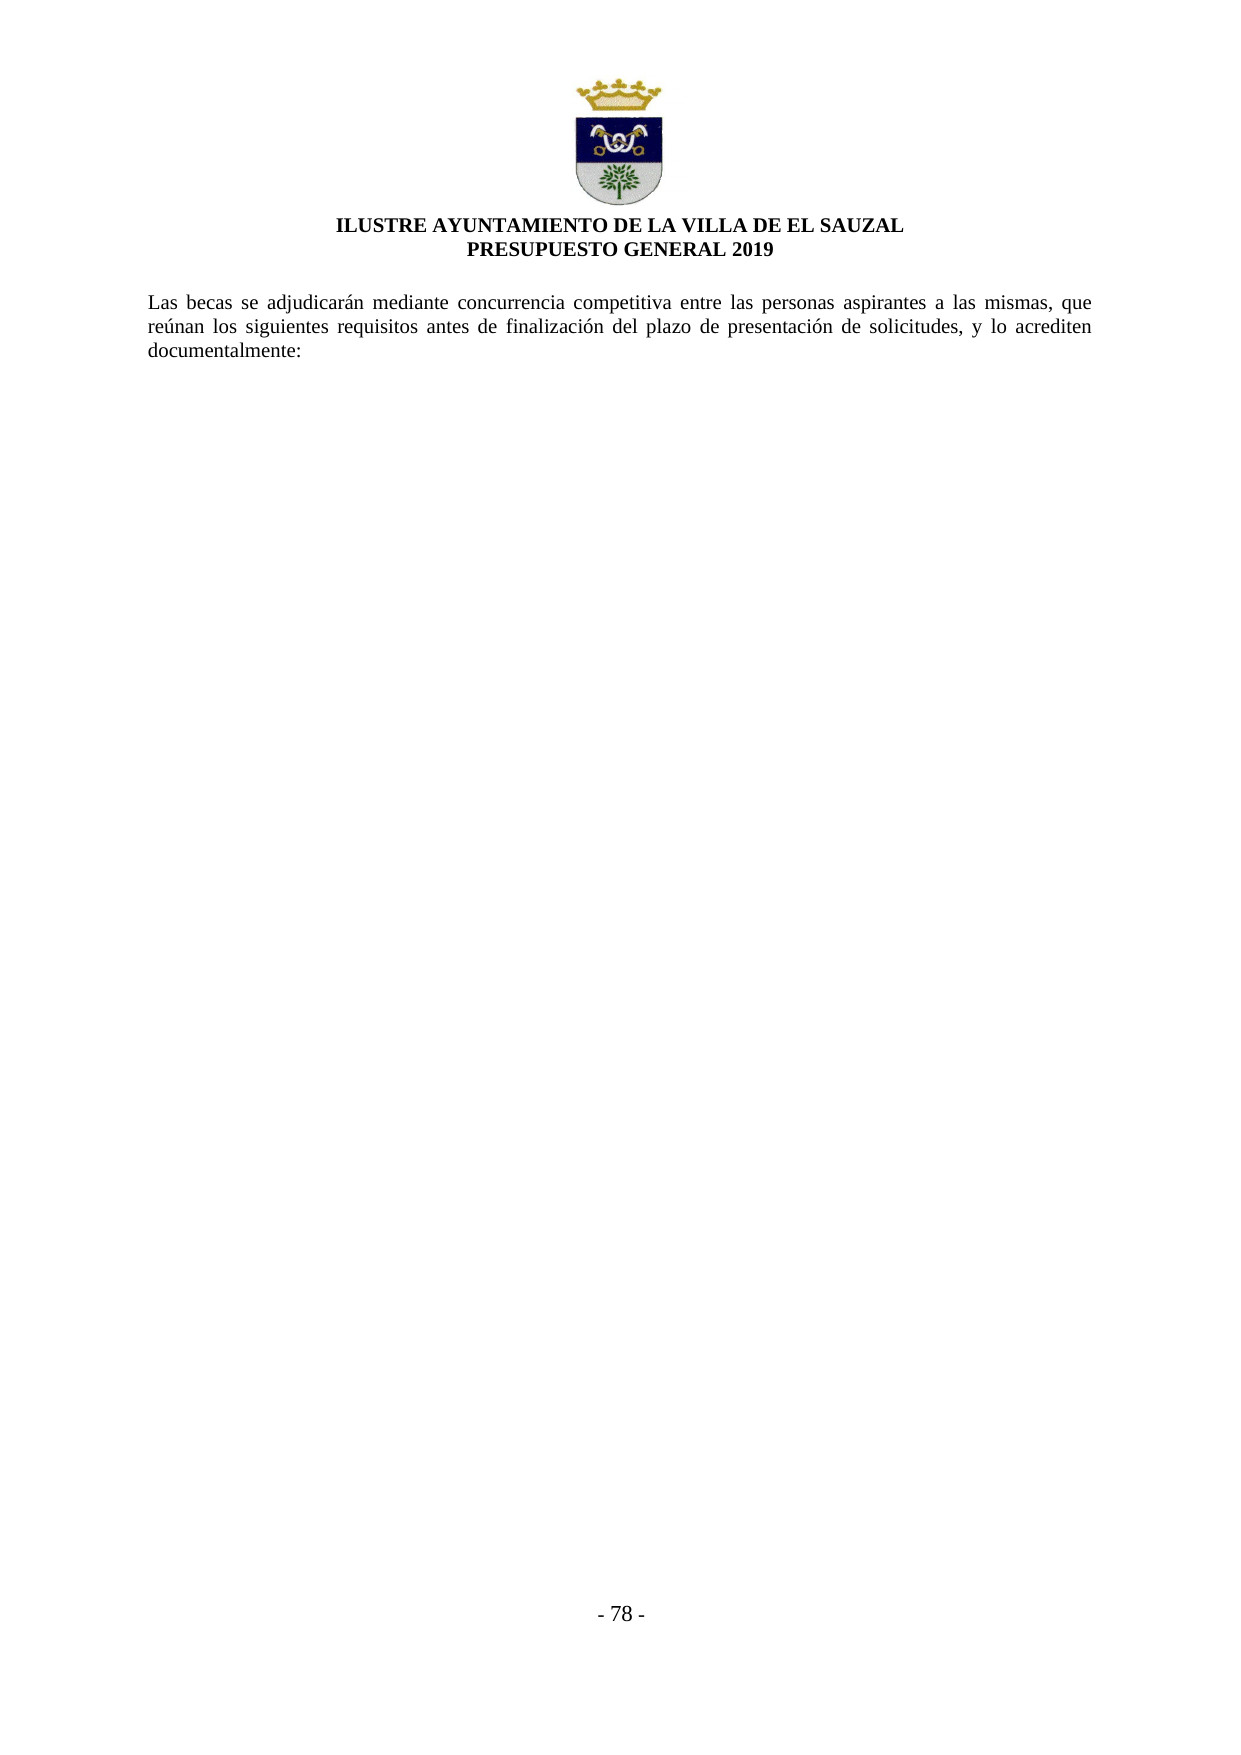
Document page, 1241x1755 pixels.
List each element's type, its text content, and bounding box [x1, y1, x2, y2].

text Las becas se adjudicarán mediante concurrencia competitiva entre las personas aspirantes a las mismas, que reúnan los siguientes requisitos antes de finalización del plazo de presentación de solicitudes, y lo acrediten documentalmente: [148, 290, 1093, 362]
